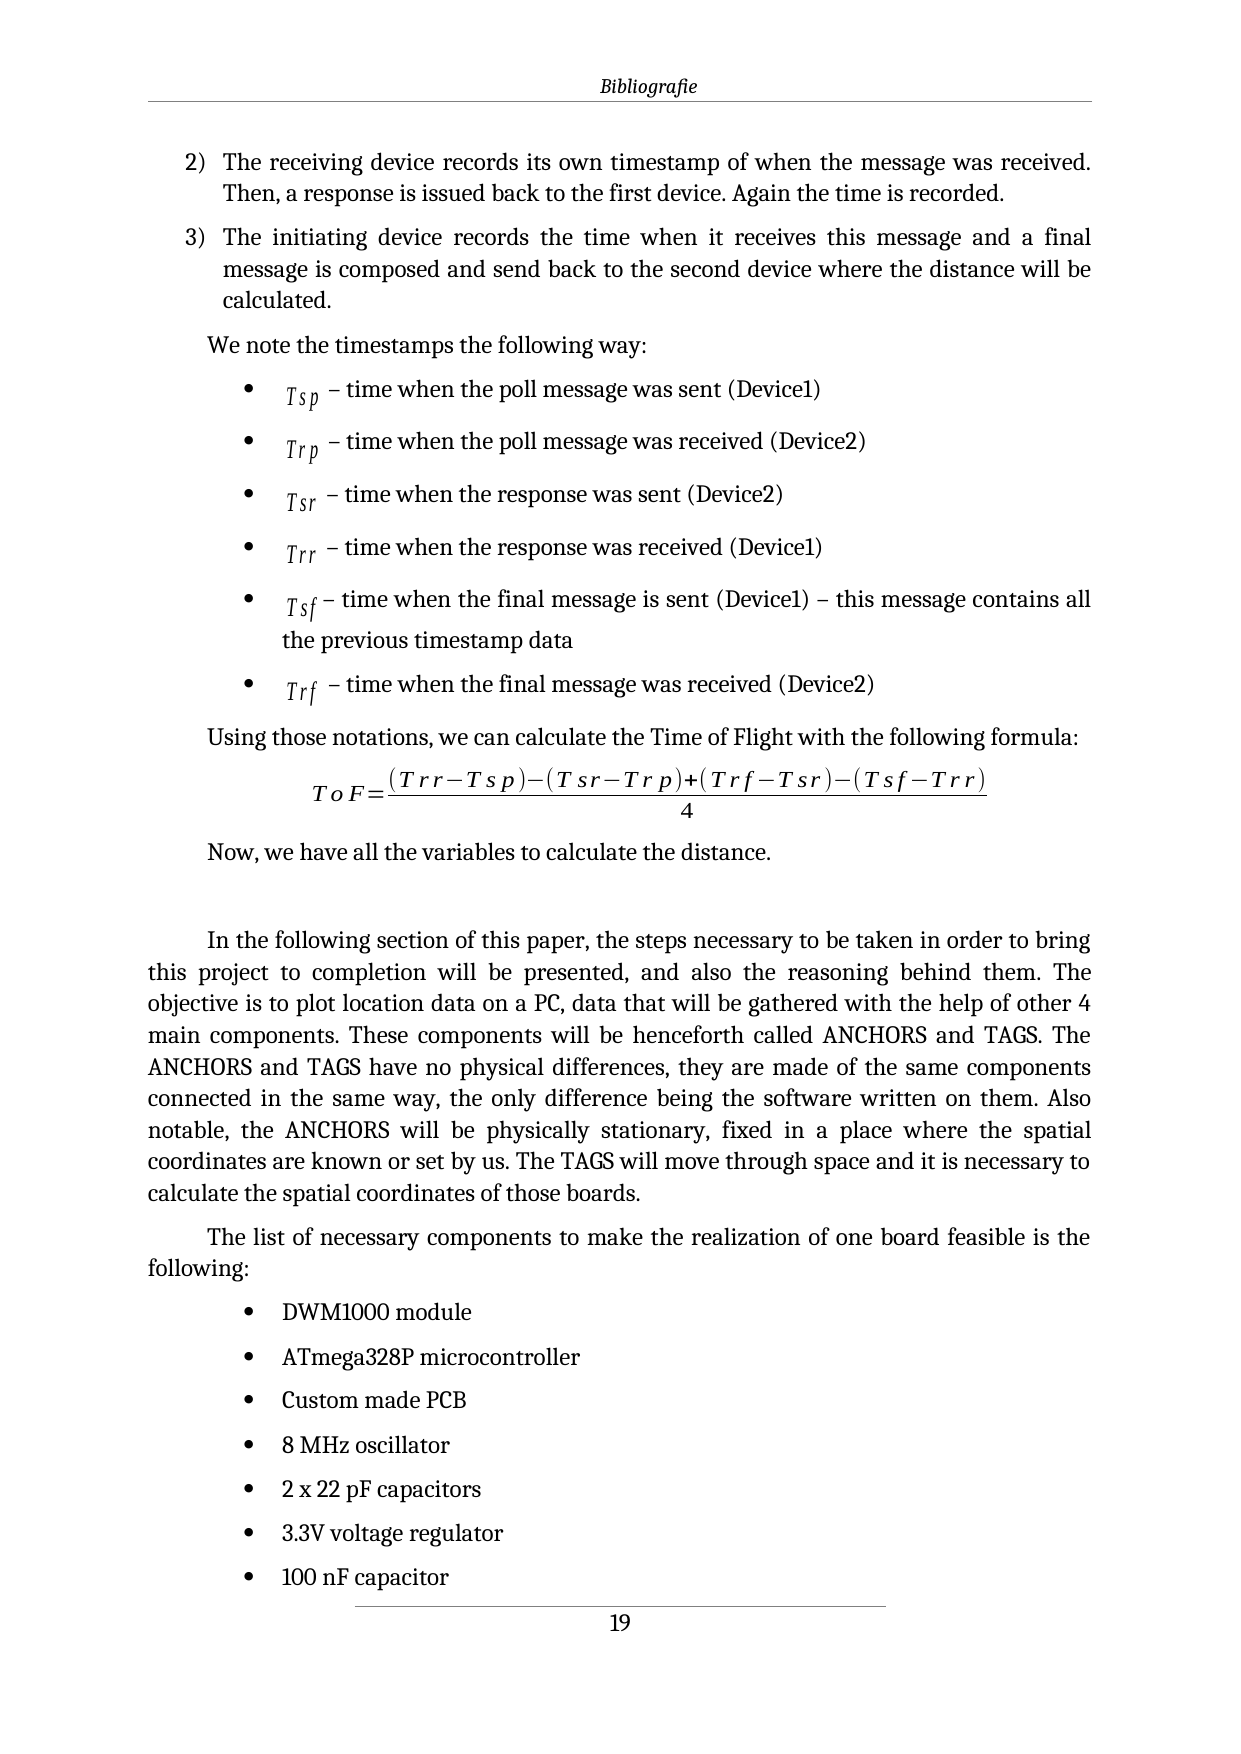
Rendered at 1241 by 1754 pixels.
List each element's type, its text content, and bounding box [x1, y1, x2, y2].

list – time when the final message is sent (Device1) – this message contains all the previous timestamp data [244, 585, 1092, 654]
list DWM1000 module [244, 1298, 1092, 1327]
text We note the timestamps the following way: [148, 331, 1092, 359]
text In the following section of this paper, the steps necessary to be taken in order to bring this project to completion will be presented, and also the reasoning behind them. The objective is to plot location data on a PC, data that will be gathered with the help of other 4 main components. These components will be henceforth called ANCHORS and TAGS. The ANCHORS and TAGS have no physical differences, they are made of the same components connected in the same way, the only difference being the software written on them. Also notable, the ANCHORS will be physically stationary, fixed in a place where the spatial coordinates are known or set by us. The TAGS will move through space and it is necessary to calculate the spatial coordinates of those boards. [148, 926, 1092, 1207]
list Custom made PCB [244, 1386, 1092, 1415]
list – time when the poll message was sent (Device1) [244, 374, 1092, 412]
list – time when the poll message was received (Device2) [244, 427, 1092, 465]
text The list of necessary components to make the realization of one board feasible is the following: [148, 1223, 1092, 1283]
list The initiating device records the time when it receives this message and a final message is composed and send back to the second device where the distance will be calculated. [185, 223, 1092, 315]
list 100 nF capacitor [244, 1563, 1092, 1591]
list – time when the response was received (Device1) [244, 533, 1092, 570]
list 3.3V voltage regulator [244, 1519, 1092, 1547]
list 8 MHz oscillator [244, 1431, 1092, 1459]
list 2 x 22 pF capacitors [244, 1474, 1092, 1503]
list The receiving device records its own timestamp of when the message was received. Then, a response is issued back to the first device. Again the time is recorded. [185, 148, 1092, 208]
list ATmega328P microcontroller [244, 1342, 1092, 1371]
text Using those notations, we can calculate the Time of Flight with the following formula: [148, 722, 1092, 751]
text Now, we have all the variables to calculate the distance. [148, 838, 1092, 867]
list – time when the response was sent (Device2) [244, 480, 1092, 517]
list – time when the final message was received (Device2) [244, 670, 1092, 707]
